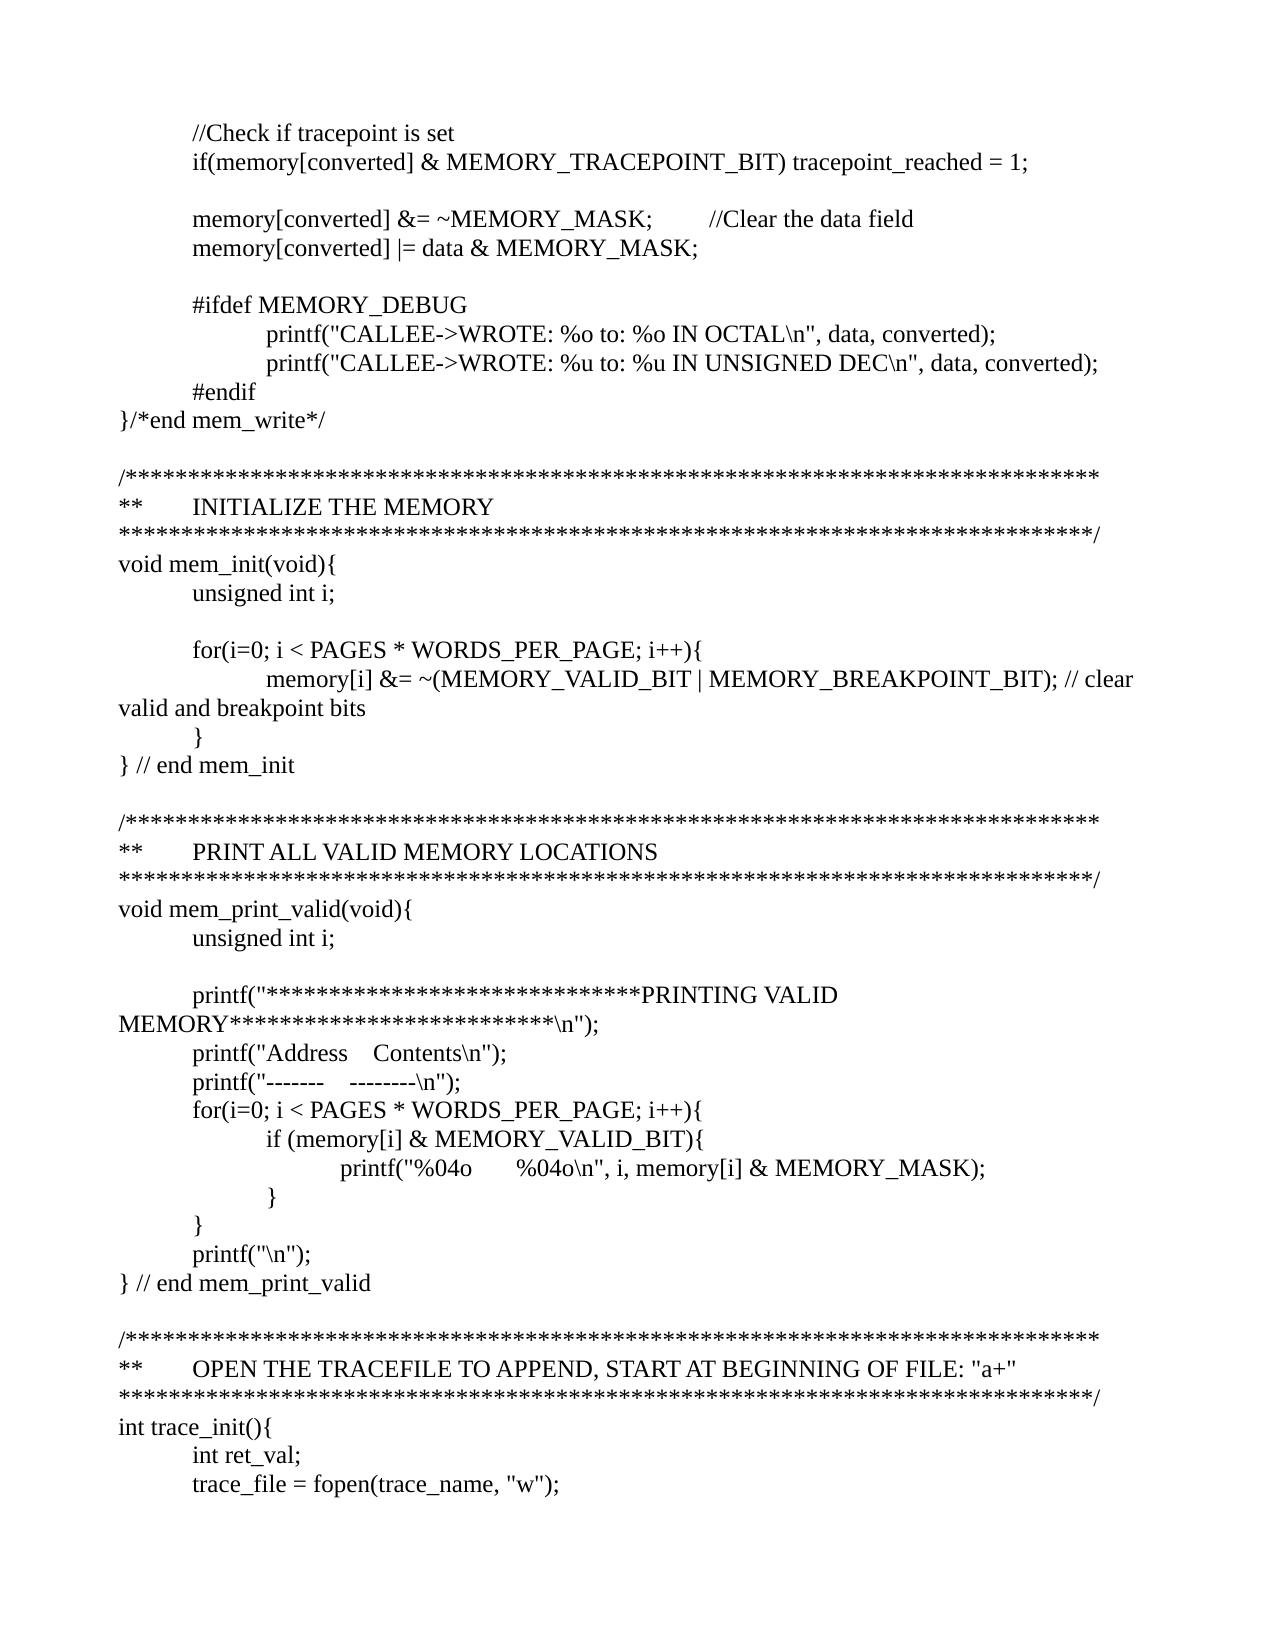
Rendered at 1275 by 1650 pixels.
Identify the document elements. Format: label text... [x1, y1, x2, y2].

text ******************************************************************************/ [118, 1383, 1157, 1412]
text memory[converted] &= ~MEMORY_MASK; //Clear the data field [118, 204, 1157, 233]
text ** PRINT ALL VALID MEMORY LOCATIONS [118, 837, 1157, 866]
text printf("******************************PRINTING VALID MEMORY**************************\n"); [118, 981, 1157, 1038]
text ** OPEN THE TRACEFILE TO APPEND, START AT BEGINNING OF FILE: "a+" [118, 1354, 1157, 1383]
text printf("%04o %04o\n", i, memory[i] & MEMORY_MASK); [118, 1153, 1157, 1182]
text printf("CALLEE->WROTE: %o to: %o IN OCTAL\n", data, converted); [118, 319, 1157, 348]
text void mem_print_valid(void){ [118, 894, 1157, 923]
text //Check if tracepoint is set [118, 118, 1157, 147]
text /****************************************************************************** [118, 463, 1157, 492]
text if(memory[converted] & MEMORY_TRACEPOINT_BIT) tracepoint_reached = 1; [118, 147, 1157, 176]
text if (memory[i] & MEMORY_VALID_BIT){ [118, 1124, 1157, 1153]
text } [118, 722, 1157, 751]
text } // end mem_print_valid [118, 1268, 1157, 1297]
text printf("\n"); [118, 1239, 1157, 1268]
text for(i=0; i < PAGES * WORDS_PER_PAGE; i++){ [118, 636, 1157, 664]
text /****************************************************************************** [118, 1326, 1157, 1354]
text } // end mem_init [118, 751, 1157, 779]
text printf("CALLEE->WROTE: %u to: %u IN UNSIGNED DEC\n", data, converted); [118, 348, 1157, 377]
text #ifdef MEMORY_DEBUG [118, 291, 1157, 319]
text ** INITIALIZE THE MEMORY [118, 492, 1157, 521]
text /****************************************************************************** [118, 808, 1157, 837]
text unsigned int i; [118, 923, 1157, 952]
text #endif [118, 377, 1157, 406]
text ******************************************************************************/ [118, 521, 1157, 549]
text void mem_init(void){ [118, 549, 1157, 578]
text } [118, 1211, 1157, 1239]
text ******************************************************************************/ [118, 866, 1157, 894]
text unsigned int i; [118, 578, 1157, 607]
text printf("------- --------\n"); [118, 1067, 1157, 1096]
text int ret_val; [118, 1441, 1157, 1469]
text for(i=0; i < PAGES * WORDS_PER_PAGE; i++){ [118, 1096, 1157, 1124]
text printf("Address Contents\n"); [118, 1038, 1157, 1067]
text memory[i] &= ~(MEMORY_VALID_BIT | MEMORY_BREAKPOINT_BIT); // clear valid and breakpoint bits [118, 664, 1157, 722]
text int trace_init(){ [118, 1412, 1157, 1441]
text trace_file = fopen(trace_name, "w"); [118, 1469, 1157, 1498]
text } [118, 1182, 1157, 1211]
text memory[converted] |= data & MEMORY_MASK; [118, 233, 1157, 262]
text }/*end mem_write*/ [118, 406, 1157, 434]
